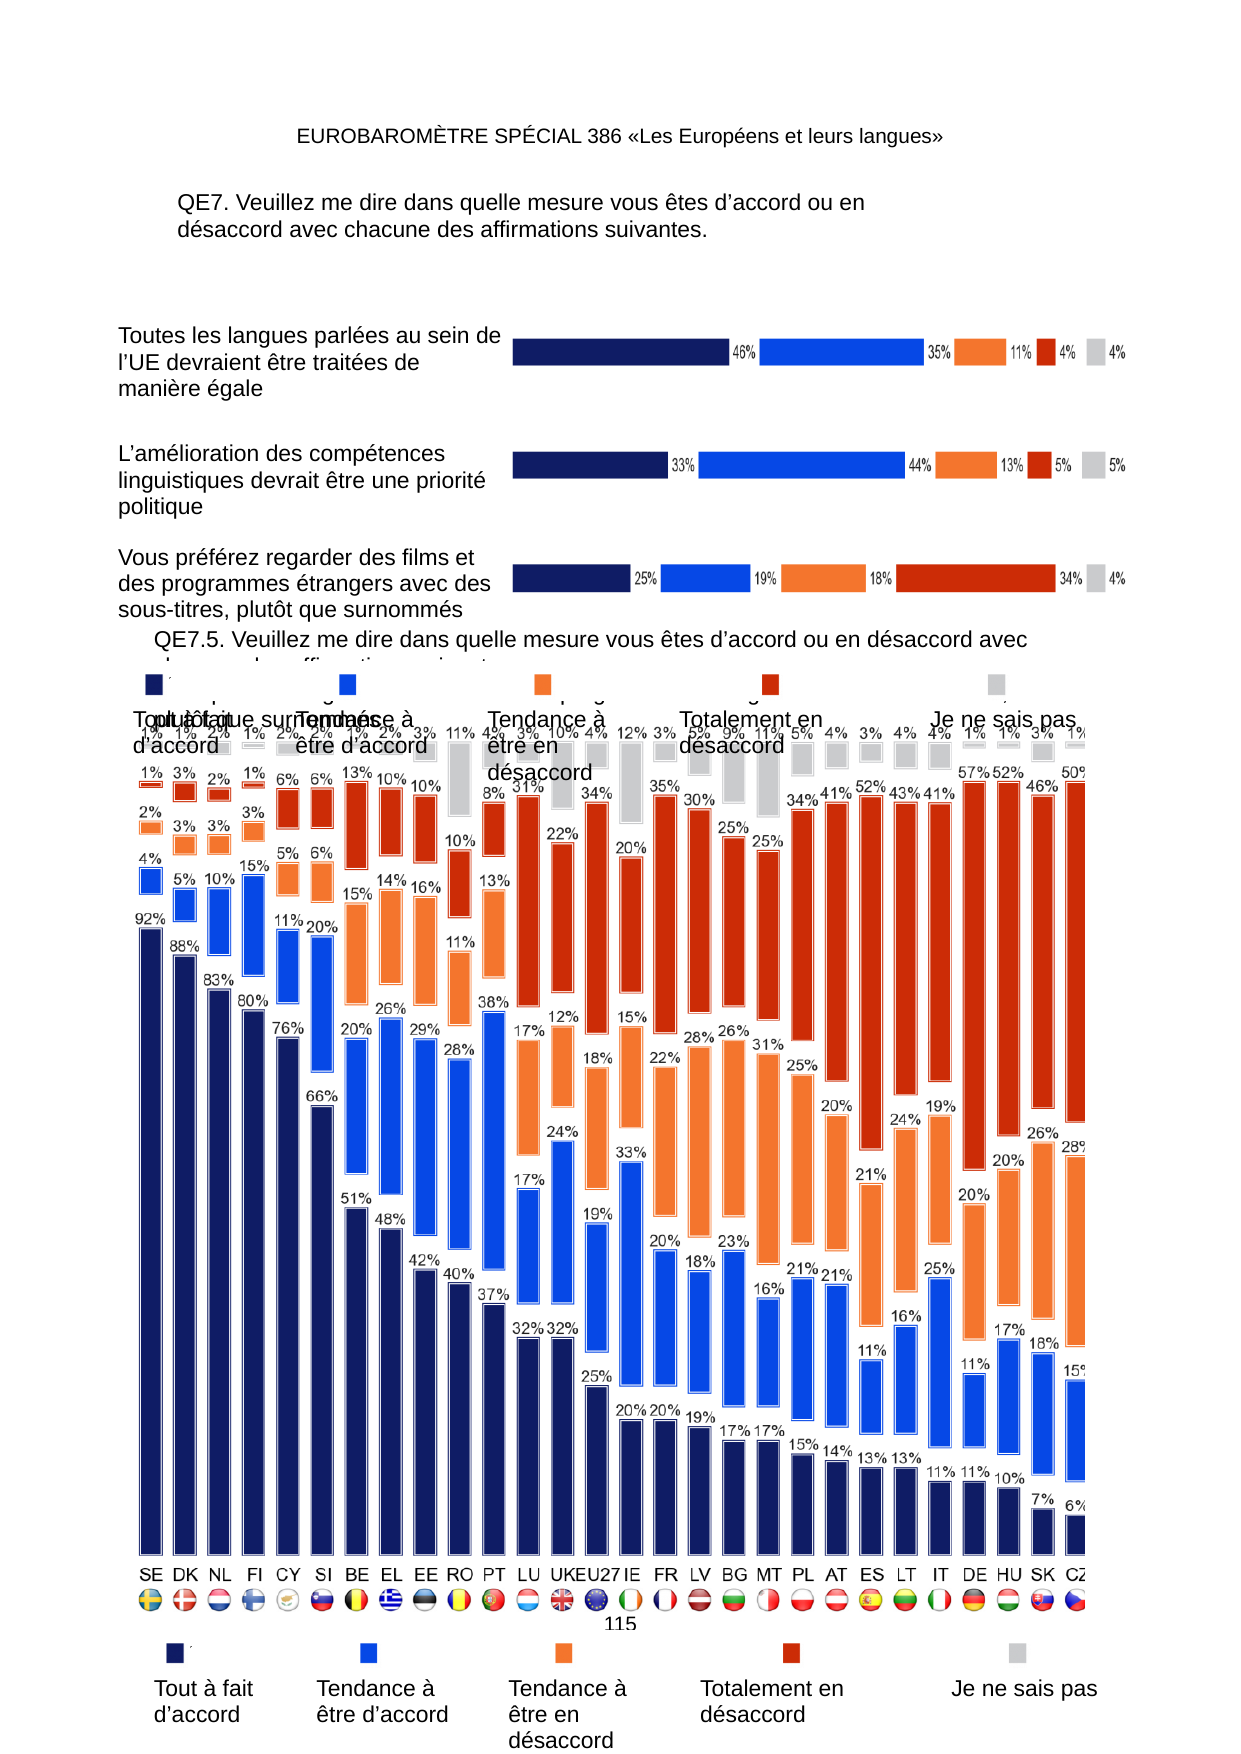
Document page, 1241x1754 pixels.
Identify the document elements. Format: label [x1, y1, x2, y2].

picture [132, 661, 1108, 701]
picture [153, 1630, 1129, 1669]
picture [147, 716, 154, 726]
picture [193, 716, 200, 726]
picture [118, 713, 1085, 1616]
picture [502, 307, 1137, 618]
